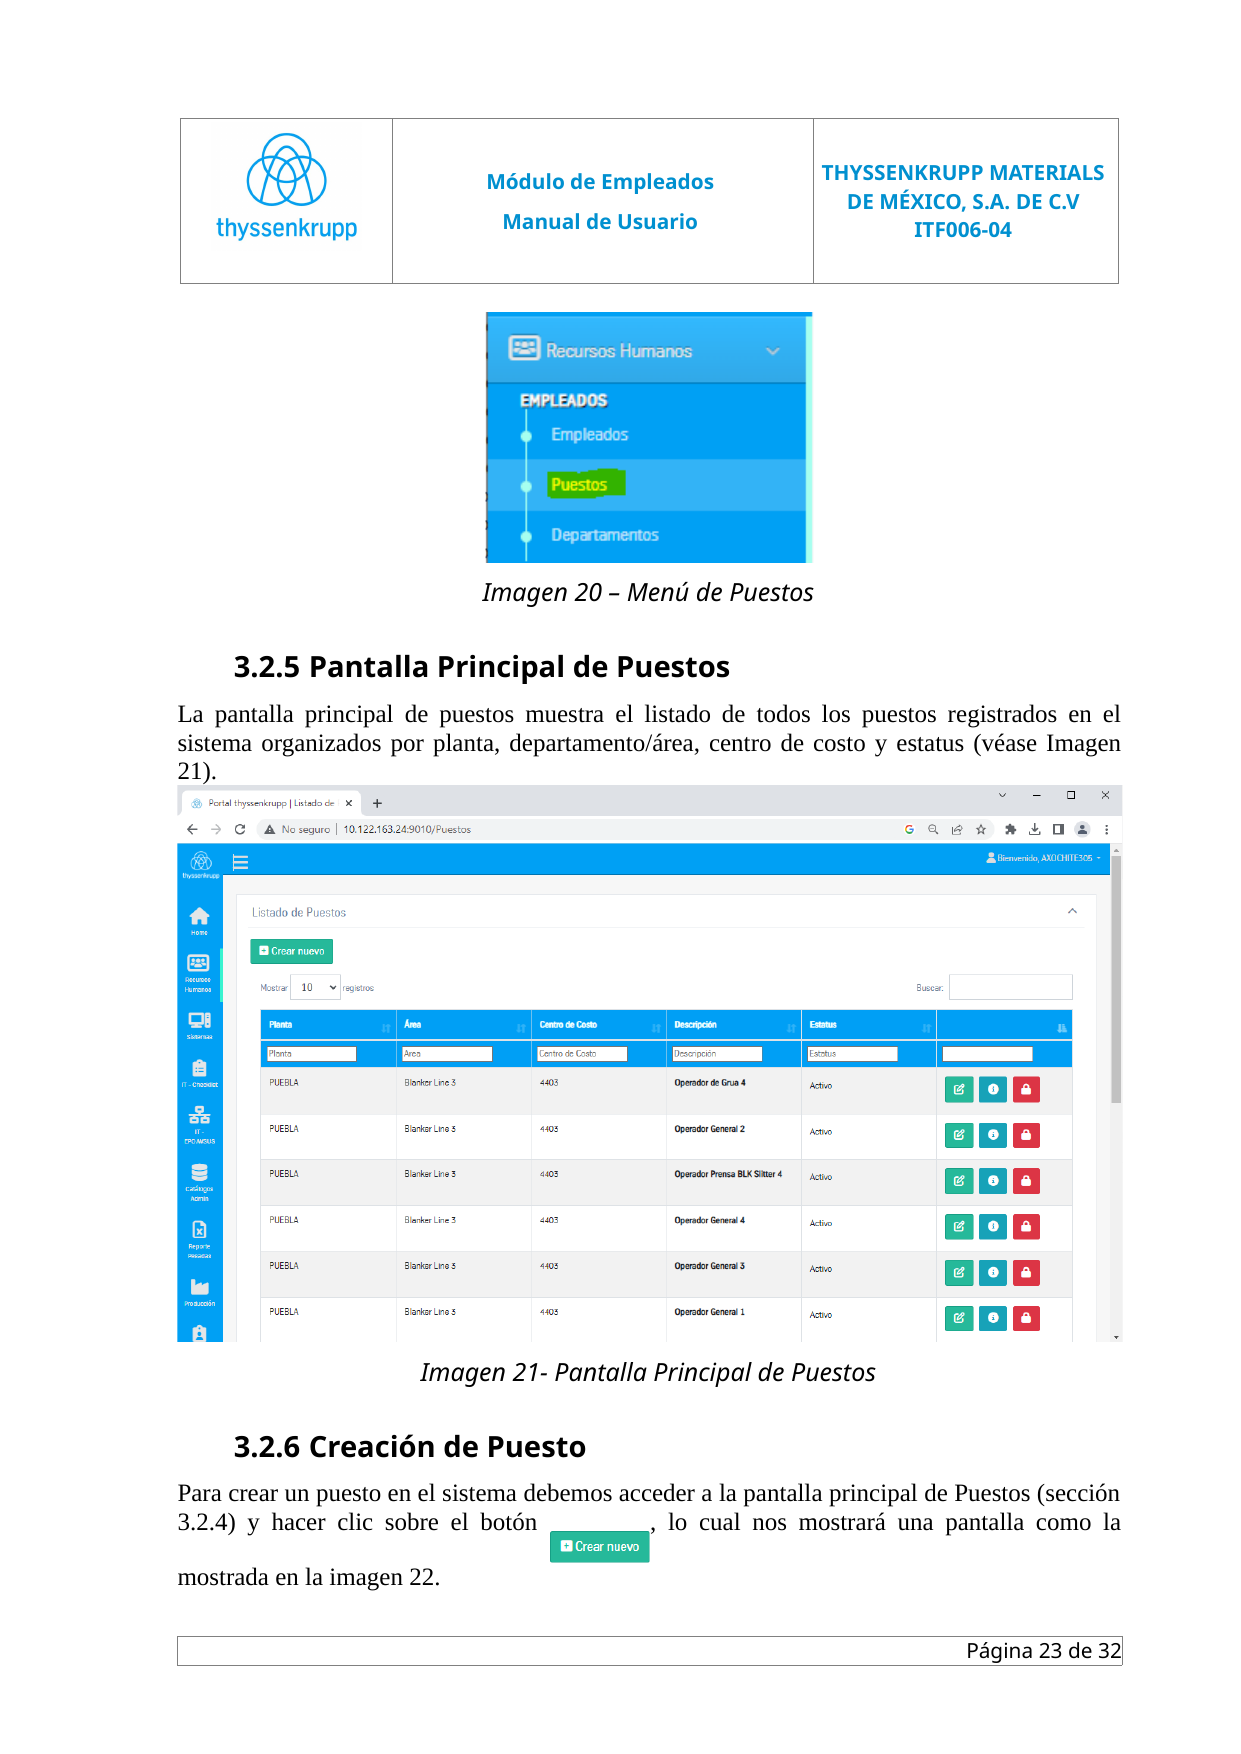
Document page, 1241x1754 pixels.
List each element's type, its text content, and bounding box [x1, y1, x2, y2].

subtitle Creación de Puesto [233, 1426, 1122, 1466]
subtitle Pantalla Principal de Puestos [233, 647, 1122, 686]
text Imagen 20 – Menú de Puestos [177, 575, 1122, 609]
text Para crear un puesto en el sistema debemos acceder a la pantalla principal de Puestos (sección 3.2.4) y hacer clic sobre el botón , lo cual nos mostrará una pantalla como la mostrada en la imagen 22. [177, 1478, 1122, 1591]
text La pantalla principal de puestos muestra el listado de todos los puestos registrados en el sistema organizados por planta, departamento/área, centro de costo y estatus (véase Imagen 21). [177, 699, 1122, 785]
text Imagen 21- Pantalla Principal de Puestos [177, 1354, 1122, 1389]
